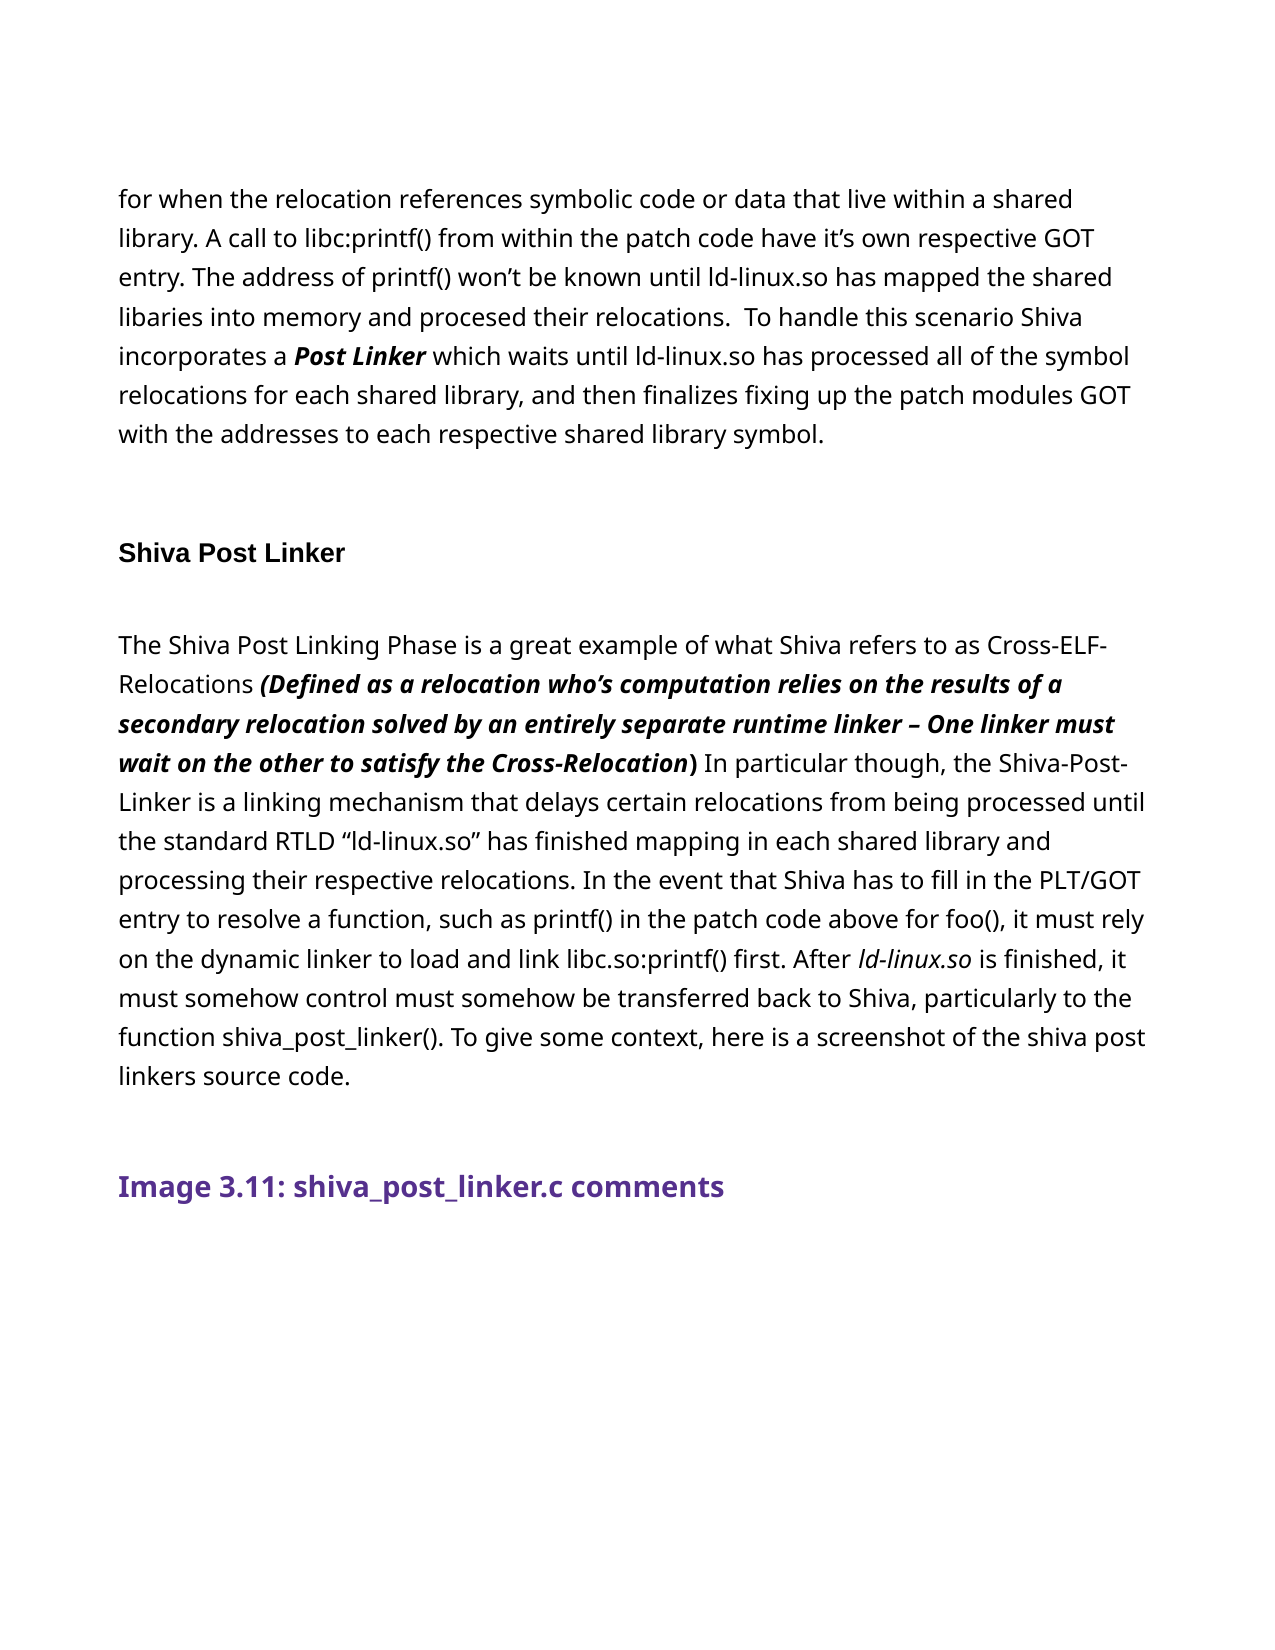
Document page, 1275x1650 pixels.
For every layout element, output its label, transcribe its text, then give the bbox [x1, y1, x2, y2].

text The Shiva Post Linking Phase is a great example of what Shiva refers to as Cross-ELF-Relocations (Defined as a relocation who’s computation relies on the results of a secondary relocation solved by an entirely separate runtime linker – One linker must wait on the other to satisfy the Cross-Relocation) In particular though, the Shiva-Post-Linker is a linking mechanism that delays certain relocations from being processed until the standard RTLD “ld-linux.so” has finished mapping in each shared library and processing their respective relocations. In the event that Shiva has to fill in the PLT/GOT entry to resolve a function, such as printf() in the patch code above for foo(), it must rely on the dynamic linker to load and link libc.so:printf() first. After ld-linux.so is finished, it must somehow control must somehow be transferred back to Shiva, particularly to the function shiva_post_linker(). To give some context, here is a screenshot of the shiva post linkers source code. [118, 628, 1157, 1093]
text for when the relocation references symbolic code or data that live within a shared library. A call to libc:printf() from within the patch code have it’s own respective GOT entry. The address of printf() won’t be known until ld-linux.so has mapped the shared libaries into memory and procesed their relocations. To handle this scenario Shiva incorporates a Post Linker which waits until ld-linux.so has processed all of the symbol relocations for each shared library, and then finalizes fixing up the patch modules GOT with the addresses to each respective shared library symbol. [118, 182, 1157, 451]
subtitle Shiva Post Linker [118, 537, 1157, 568]
text Image 3.11: shiva_post_linker.c comments [118, 1166, 1157, 1206]
